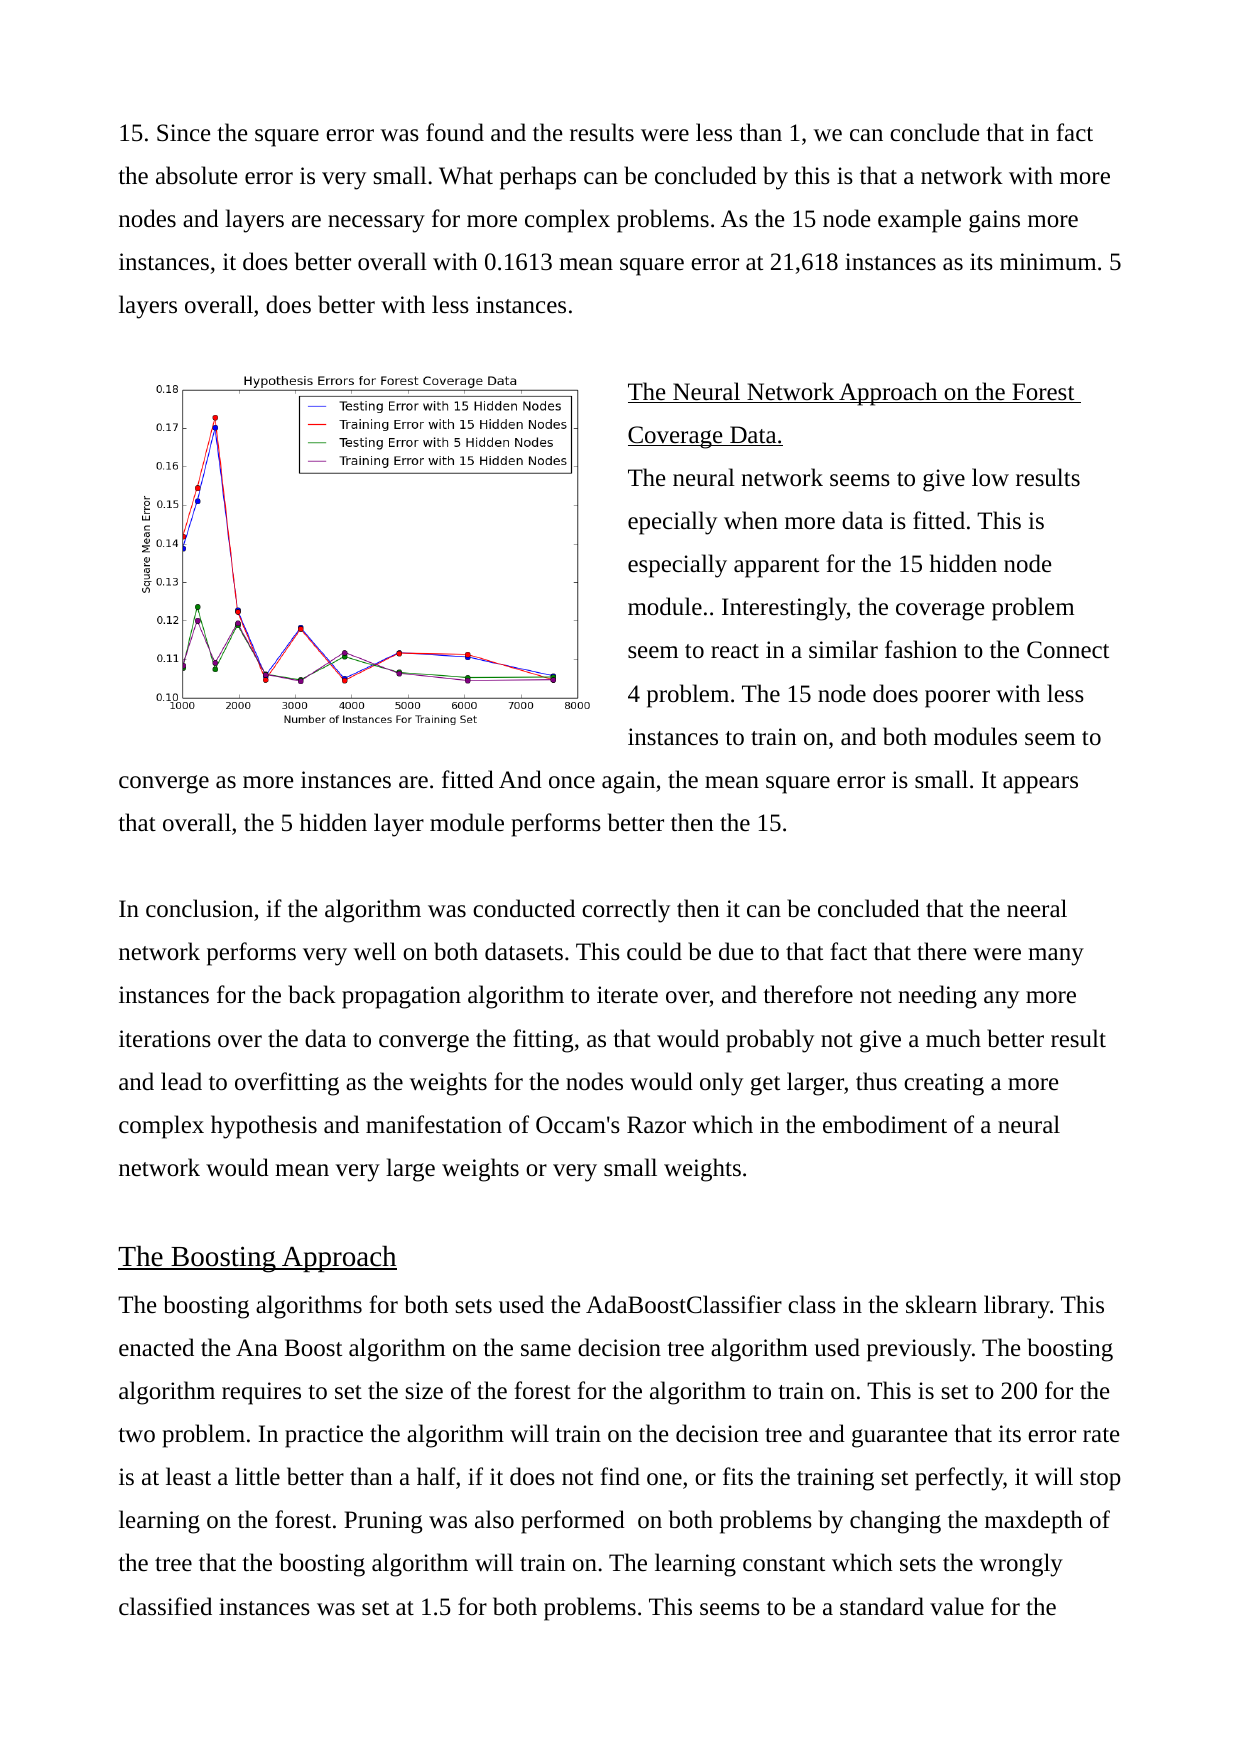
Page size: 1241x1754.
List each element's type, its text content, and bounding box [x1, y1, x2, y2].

text 15. Since the square error was found and the results were less than 1, we can conclude that in fact the absolute error is very small. What perhaps can be concluded by this is that a network with more nodes and layers are necessary for more complex problems. As the 15 node example gains more instances, it does better overall with 0.1613 mean square error at 21,618 instances as its minimum. 5 layers overall, does better with less instances. [118, 118, 1122, 319]
text In conclusion, if the algorithm was conducted correctly then it can be concluded that the neeral network performs very well on both datasets. This could be due to that fact that there were many instances for the back propagation algorithm to iterate over, and therefore not needing any more iterations over the data to converge the fitting, as that would probably not give a much better result and lead to overfitting as the weights for the nodes would only get larger, thus creating a more complex hypothesis and manifestation of Occam's Razor which in the embodiment of a neural network would mean very large weights or very small weights. [118, 894, 1122, 1182]
text The boosting algorithms for both sets used the AdaBoostClassifier class in the sklearn library. This enacted the Ana Boost algorithm on the same decision tree algorithm used previously. The boosting algorithm requires to set the size of the forest for the algorithm to train on. This is set to 200 for the two problem. In practice the algorithm will train on the decision tree and guarantee that its error rate is at least a little better than a half, if it does not find one, or fits the training set perfectly, it will stop learning on the forest. Pruning was also performed on both problems by changing the maxdepth of the tree that the boosting algorithm will train on. The learning constant which sets the wrongly classified instances was set at 1.5 for both problems. This seems to be a standard value for the [118, 1290, 1122, 1620]
text The neural network seems to give low results epecially when more data is fitted. This is especially apparent for the 15 hidden node module.. Interestingly, the coverage problem seem to react in a similar fashion to the Connect 4 problem. The 15 node does poorer with less instances to train on, and both modules seem to converge as more instances are. fitted And once again, the mean square error is small. It appears that overall, the 5 hidden layer module performs better then the 15. [118, 463, 1122, 837]
picture [118, 351, 628, 736]
text The Boosting Approach [118, 1239, 1122, 1273]
text The Neural Network Approach on the Forest Coverage Data. [628, 377, 1122, 449]
